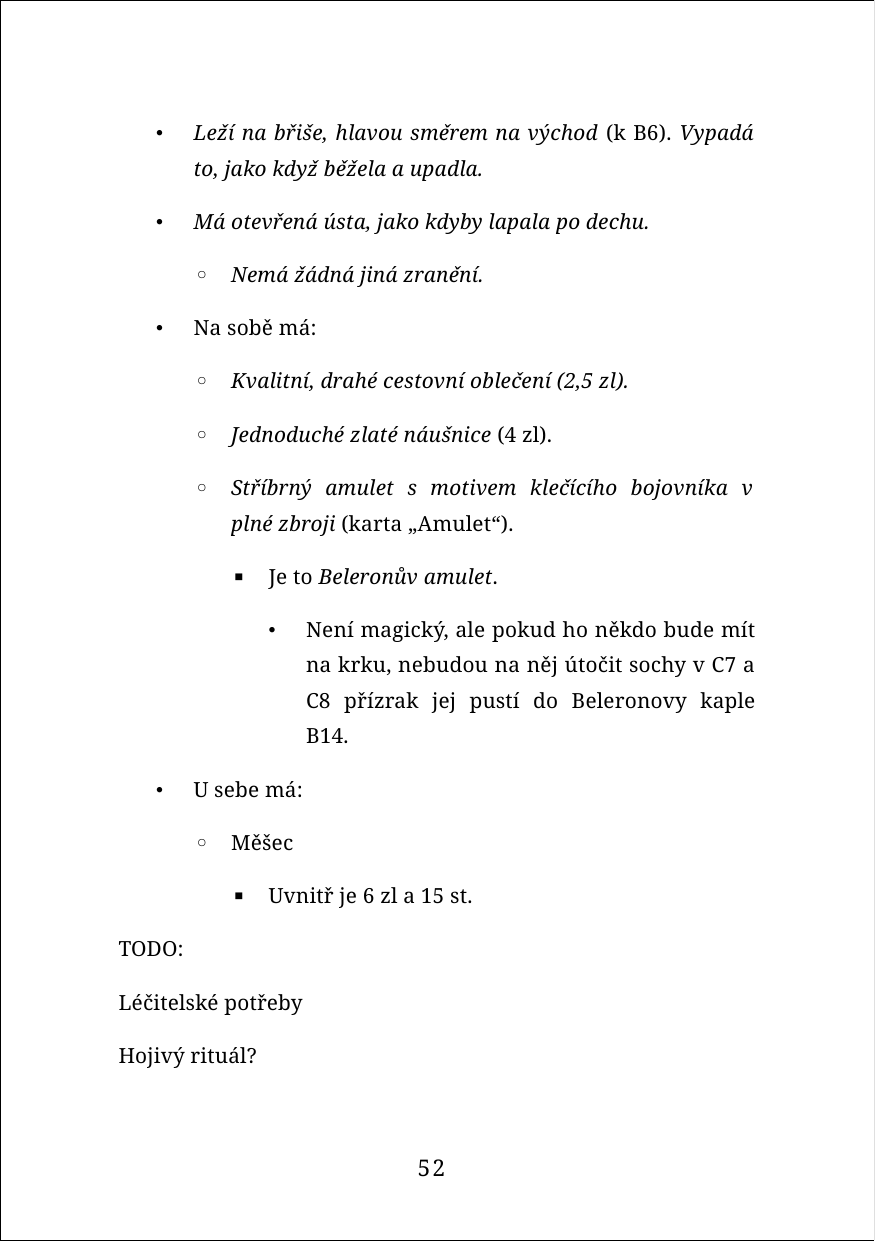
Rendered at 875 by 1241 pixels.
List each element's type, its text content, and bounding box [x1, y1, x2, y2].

list Uvnitř je 6 zl a 15 st. [231, 881, 756, 910]
text Hojivý rituál? [118, 1041, 756, 1069]
list Leží na břiše, hlavou směrem na východ (k B6). Vypadá to, jako když běžela a upadla. [156, 118, 756, 182]
list Nemá žádná jiná zranění. [193, 260, 756, 289]
list Jednoduché zlaté náušnice (4 zl). [193, 420, 756, 448]
list Stříbrný amulet s motivem klečícího bojovníka v plné zbroji (karta „Amulet“). [193, 473, 756, 537]
list Na sobě má: [156, 313, 756, 342]
list Není magický, ale pokud ho někdo bude mít na krku, nebudou na něj útočit sochy v C7 a C8 přízrak jej pustí do Beleronovy kaple B14. [268, 615, 756, 750]
list U sebe má: [156, 775, 756, 803]
text Léčitelské potřeby [118, 988, 756, 1016]
list Měšec [193, 828, 756, 857]
list Kvalitní, drahé cestovní oblečení (2,5 zl). [193, 367, 756, 395]
list Má otevřená ústa, jako kdyby lapala po dechu. [156, 207, 756, 235]
list Je to Beleronův amulet. [231, 562, 756, 590]
text TODO: [118, 934, 756, 963]
